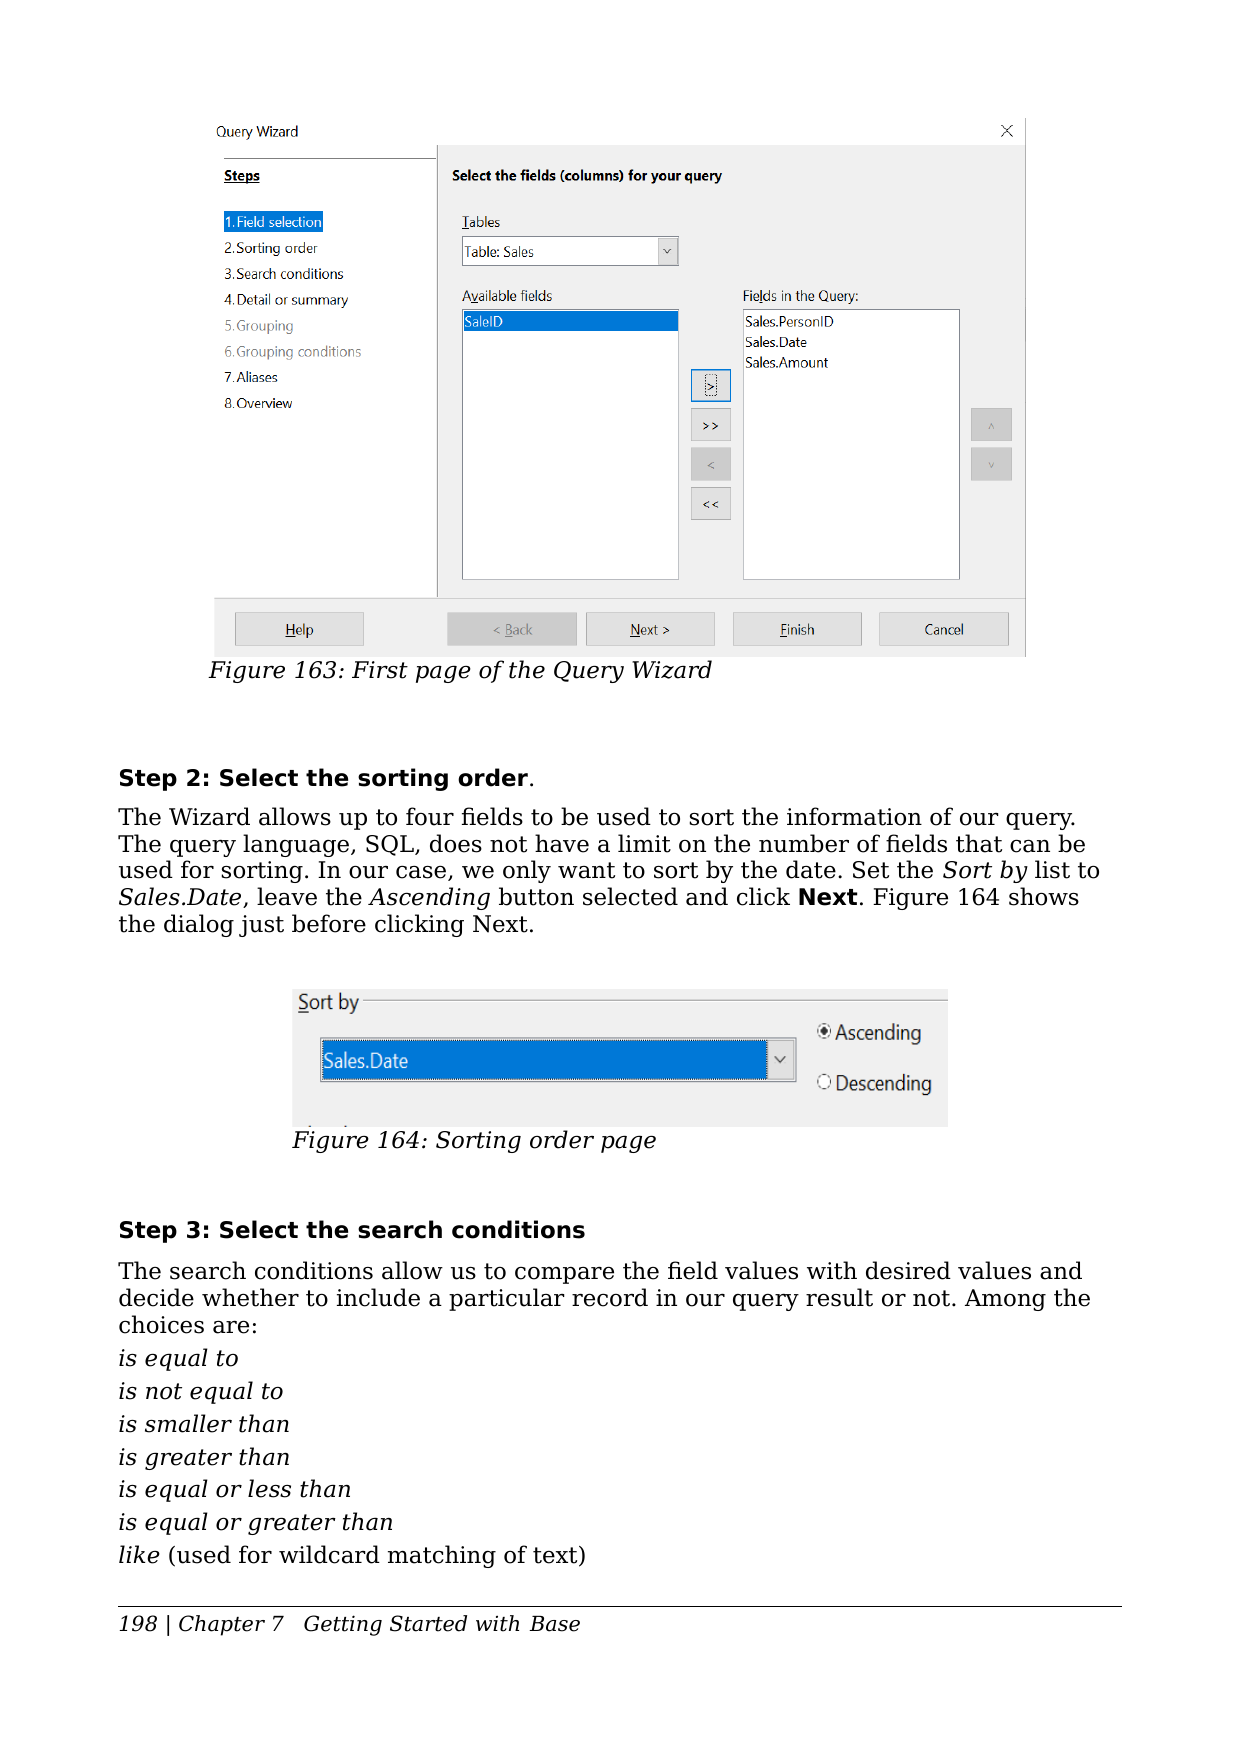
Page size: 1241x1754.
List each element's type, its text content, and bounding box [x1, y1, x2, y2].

list is smaller than [118, 1411, 1122, 1437]
text Step 3: Select the search conditions [118, 1217, 1122, 1244]
text Step 2: Select the sorting order. [118, 765, 1122, 792]
list like (used for wildcard matching of text) [118, 1542, 1122, 1569]
text Figure 164: Sorting order page [292, 1127, 948, 1154]
list is greater than [118, 1444, 1122, 1470]
list is equal or less than [118, 1477, 1122, 1503]
list is equal to [118, 1345, 1122, 1372]
list is not equal to [118, 1378, 1122, 1404]
picture [292, 989, 948, 1127]
picture [214, 118, 1026, 657]
list is equal or greater than [118, 1509, 1122, 1536]
list The search conditions allow us to compare the field values with desired values and decide whether to include a particular record in our query result or not. Among the choices are: [118, 1258, 1122, 1338]
text Figure 163: First page of the Query Wizard [209, 654, 1031, 684]
text The Wizard allows up to four fields to be used to sort the information of our query. The query language, SQL, does not have a limit on the number of fields that can be used for sorting. In our case, we only want to sort by the date. Set the Sort by list to Sales.Date, leave the Ascending button selected and click Next. Figure 164 shows the dialog just before clicking Next. [118, 804, 1122, 937]
